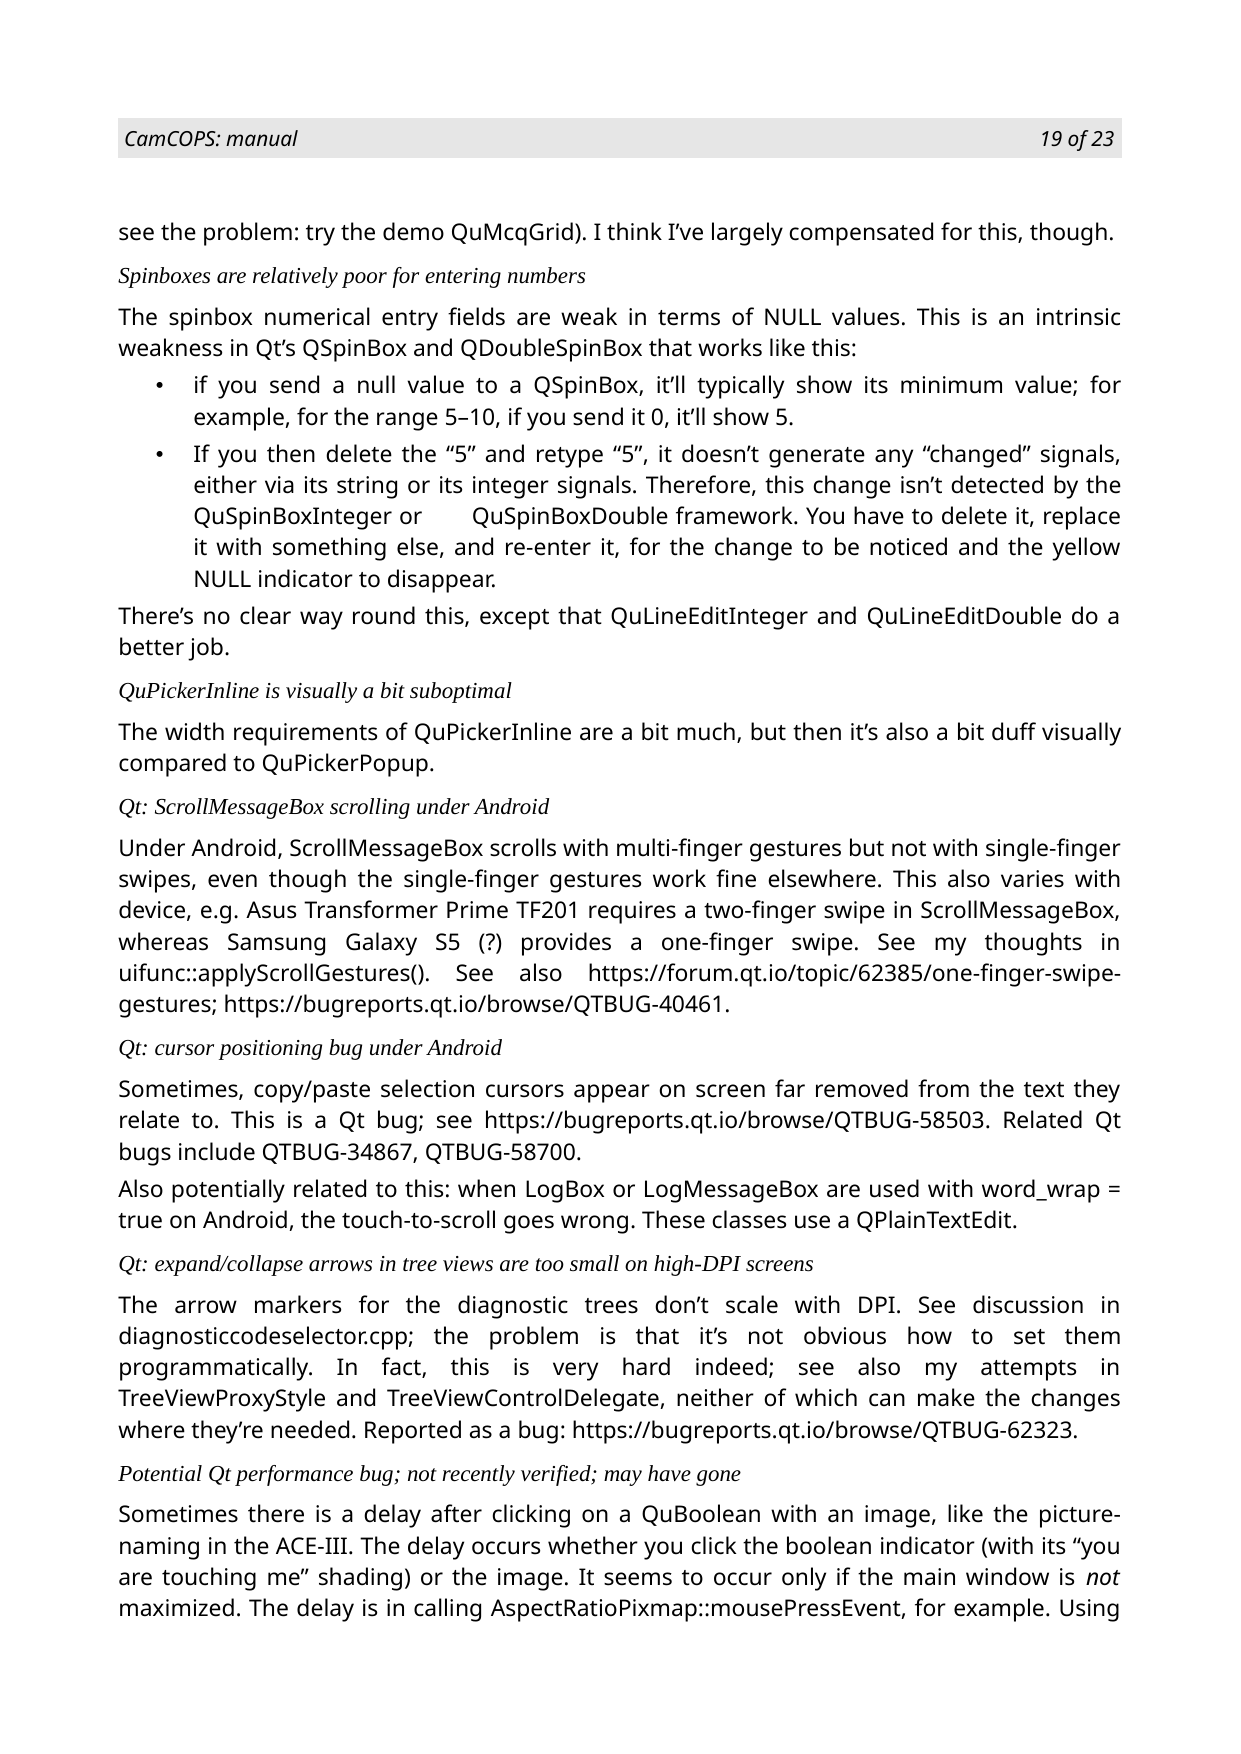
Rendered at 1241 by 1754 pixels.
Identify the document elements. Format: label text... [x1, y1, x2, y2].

list If you then delete the “5” and retype “5”, it doesn’t generate any “changed” signals, either via its string or its integer signals. Therefore, this change isn’t detected by the QuSpinBoxInteger or QuSpinBoxDouble framework. You have to delete it, replace it with something else, and re-enter it, for the change to be noticed and the yellow NULL indicator to disappear. [156, 438, 1122, 594]
subtitle Spinboxes are relatively poor for entering numbers [118, 262, 1122, 288]
subtitle Qt: ScrollMessageBox scrolling under Android [118, 793, 1122, 819]
list if you send a null value to a QSpinBox, it’ll typically show its minimum value; for example, for the range 5–10, if you send it 0, it’ll show 5. [156, 369, 1122, 432]
text Under Android, ScrollMessageBox scrolls with multi-finger gestures but not with single-finger swipes, even though the single-finger gestures work fine elsewhere. This also varies with device, e.g. Asus Transformer Prime TF201 requires a two-finger swipe in ScrollMessageBox, whereas Samsung Galaxy S5 (?) provides a one-finger swipe. See my thoughts in uifunc::applyScrollGestures(). See also https://forum.qt.io/topic/62385/one-finger-swipe-gestures; https://bugreports.qt.io/browse/QTBUG-40461. [118, 832, 1122, 1019]
text The width requirements of QuPickerInline are a bit much, but then it’s also a bit duff visually compared to QuPickerPopup. [118, 716, 1122, 778]
subtitle Potential Qt performance bug; not recently verified; may have gone [118, 1460, 1122, 1486]
text see the problem: try the demo QuMcqGrid). I think I’ve largely compensated for this, though. [118, 216, 1122, 247]
text Sometimes there is a delay after clicking on a QuBoolean with an image, like the picture-naming in the ACE-III. The delay occurs whether you click the boolean indicator (with its “you are touching me” shading) or the image. It seems to occur only if the main window is not maximized. The delay is in calling AspectRatioPixmap::mousePressEvent, for example. Using [118, 1498, 1122, 1623]
subtitle Qt: cursor positioning bug under Android [118, 1034, 1122, 1061]
text Also potentially related to this: when LogBox or LogMessageBox are used with word_wrap = true on Android, the touch-to-scroll goes wrong. These classes use a QPlainTextEdit. [118, 1173, 1122, 1235]
text There’s no clear way round this, except that QuLineEditInteger and QuLineEditDouble do a better job. [118, 600, 1122, 662]
text The arrow markers for the diagnostic trees don’t scale with DPI. See discussion in diagnosticcodeselector.cpp; the problem is that it’s not obvious how to set them programmatically. In fact, this is very hard indeed; see also my attempts in TreeViewProxyStyle and TreeViewControlDelegate, neither of which can make the changes where they’re needed. Reported as a bug: https://bugreports.qt.io/browse/QTBUG-62323. [118, 1289, 1122, 1445]
subtitle QuPickerInline is visually a bit suboptimal [118, 677, 1122, 703]
subtitle Qt: expand/collapse arrows in tree views are too small on high-DPI screens [118, 1250, 1122, 1276]
text The spinbox numerical entry fields are weak in terms of NULL values. This is an intrinsic weakness in Qt’s QSpinBox and QDoubleSpinBox that works like this: [118, 301, 1122, 363]
text Sometimes, copy/paste selection cursors appear on screen far removed from the text they relate to. This is a Qt bug; see https://bugreports.qt.io/browse/QTBUG-58503. Related Qt bugs include QTBUG-34867, QTBUG-58700. [118, 1073, 1122, 1167]
